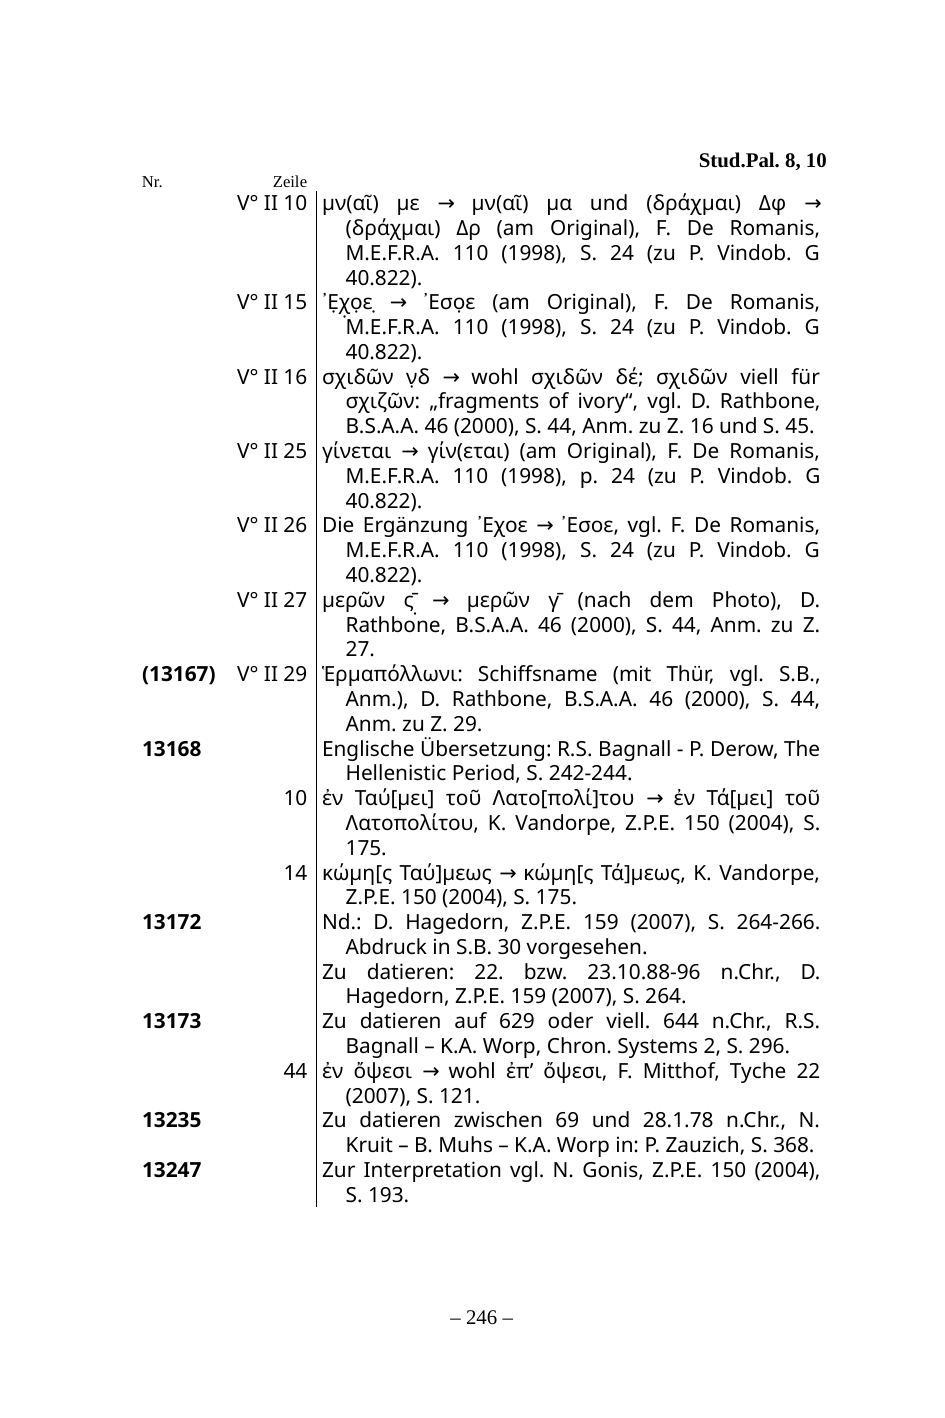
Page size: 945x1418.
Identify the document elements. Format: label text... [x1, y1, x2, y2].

table_cell ἐν Ταύ[μει] τοῦ Λατο[πολί]του → ἐν Τά[μει] τοῦ Λατοπολίτου, K. Vandorpe, Z.P.E. 150 (2004), S. 175. [317, 786, 827, 860]
table_cell 13173 [136, 1009, 316, 1058]
table_cell V° II 29 [224, 662, 316, 736]
table_cell 44 [224, 1059, 316, 1108]
table_cell [136, 1059, 224, 1108]
table_cell V° II 10 [224, 191, 316, 290]
table_cell 13247 [136, 1158, 316, 1207]
table_cell 10 [224, 786, 316, 860]
table_cell Ἑρμαπόλλωνι: Schiffsname (mit Thür, vgl. S.B., Anm.), D. Rathbone, B.S.A.A. 46 (2000), S. 44, Anm. zu Z. 29. [317, 662, 827, 736]
table_cell [136, 860, 224, 910]
table_cell [136, 786, 224, 860]
table_cell μερῶν ς̣̄ → μερῶν γ̄ (nach dem Photo), D. Rathbone, B.S.A.A. 46 (2000), S. 44, Anm. zu Z. 27. [317, 588, 827, 662]
table_cell 13235 [136, 1108, 316, 1158]
table_cell (13167) [136, 662, 224, 736]
table_cell 13172 [136, 910, 316, 959]
table_cell ἐν ὄψεσι → wohl ἐπ’ ὄψεσι, F. Mitthof, Tyche 22 (2007), S. 121. [317, 1059, 827, 1108]
table_cell V° II 15 [224, 290, 316, 364]
table_cell V° II 25 [224, 439, 316, 513]
table_cell [136, 191, 224, 290]
table_cell 14 [224, 860, 316, 910]
table_cell [136, 959, 316, 1009]
table_cell Zu datieren: 22. bzw. 23.10.88-96 n.Chr., D. Hagedorn, Z.P.E. 159 (2007), S. 264. [317, 959, 827, 1009]
table_cell V° II 26 [224, 513, 316, 587]
table_cell [136, 588, 224, 662]
table_cell Die Ergänzung ᾽Εχοε → ᾽Εσοε, vgl. F. De Romanis, M.E.F.R.A. 110 (1998), S. 24 (zu P. Vindob. G 40.822). [317, 513, 827, 587]
table_cell γίνεται → γίν(εται) (am Original), F. De Romanis, M.E.F.R.A. 110 (1998), p. 24 (zu P. Vindob. G 40.822). [317, 439, 827, 513]
table_cell σχιδῶν ν̣δ → wohl σχιδῶν δέ; σχιδῶν viell für σχιζῶν: „fragments of ivory“, vgl. D. Rathbone, B.S.A.A. 46 (2000), S. 44, Anm. zu Z. 16 und S. 45. [317, 364, 827, 439]
table_cell ᾽Ε̣χ̣ο̣ε̣ → ᾽Εσο̣ε (am Original), F. De Romanis, M.E.F.R.A. 110 (1998), S. 24 (zu P. Vindob. G 40.822). [317, 290, 827, 364]
table_cell μν(αῖ) με → μν(αῖ) μα und (δράχμαι) Δφ → (δράχμαι) Δρ (am Original), F. De Romanis, M.E.F.R.A. 110 (1998), S. 24 (zu P. Vindob. G 40.822). [317, 191, 827, 290]
table_cell V° II 27 [224, 588, 316, 662]
table_cell [136, 513, 224, 587]
table_cell Zu datieren zwischen 69 und 28.1.78 n.Chr., N. Kruit – B. Muhs – K.A. Worp in: P. Zauzich, S. 368. [317, 1108, 827, 1158]
table_cell Zu datieren auf 629 oder viell. 644 n.Chr., R.S. Bagnall – K.A. Worp, Chron. Systems 2, S. 296. [317, 1009, 827, 1058]
table_cell Englische Übersetzung: R.S. Bagnall - P. Derow, The Hellenistic Period, S. 242-244. [317, 736, 827, 786]
table_cell Nd.: D. Hagedorn, Z.P.E. 159 (2007), S. 264-266. Abdruck in S.B. 30 vorgesehen. [317, 910, 827, 959]
table_cell [136, 290, 224, 364]
table_cell [136, 364, 224, 439]
table_cell κώμη[ς Ταύ]μεως → κώμη[ς Τά]μεως, K. Vandorpe, Z.P.E. 150 (2004), S. 175. [317, 860, 827, 910]
table_cell Zur Interpretation vgl. N. Gonis, Z.P.E. 150 (2004), S. 193. [317, 1158, 827, 1207]
table_cell [136, 439, 224, 513]
table_cell V° II 16 [224, 364, 316, 439]
table_cell 13168 [136, 736, 316, 786]
